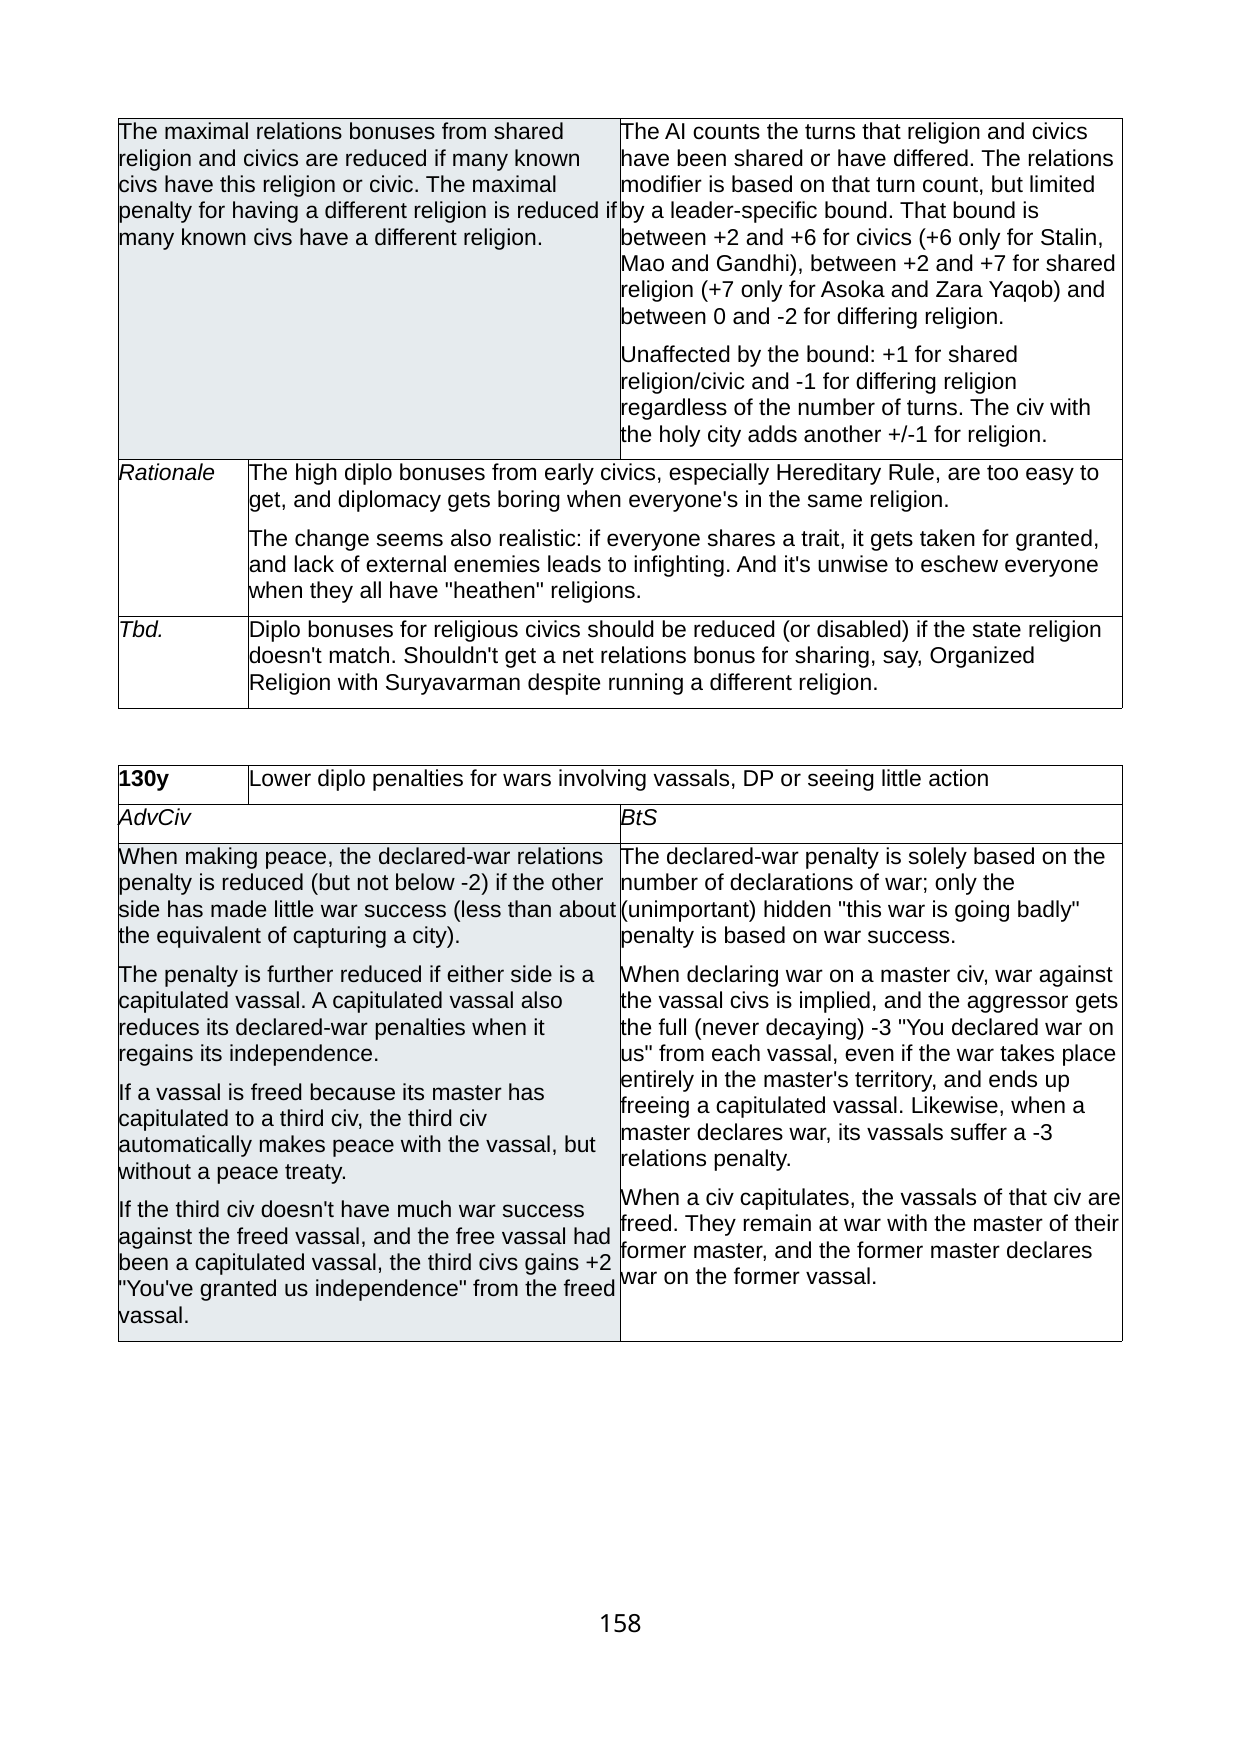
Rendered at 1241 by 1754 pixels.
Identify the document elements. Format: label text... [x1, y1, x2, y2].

table_header 130y [119, 766, 248, 804]
table_cell The high diplo bonuses from early civics, especially Hereditary Rule, are too easy to get, and diplomacy gets boring when everyone's in the same religion. The change seems also realistic: if everyone shares a trait, it gets taken for granted, and lack of external enemies leads to infighting. And it's unwise to eschew everyone when they all have "heathen" religions. [249, 460, 1122, 616]
table_header Lower diplo penalties for wars involving vassals, DP or seeing little action [249, 766, 1122, 804]
table_cell Rationale [119, 460, 248, 616]
table_cell The declared-war penalty is solely based on the number of declarations of war; only the (unimportant) hidden "this war is going badly" penalty is based on war success. When declaring war on a master civ, war against the vassal civs is implied, and the aggressor gets the full (never decaying) -3 "You declared war on us" from each vassal, even if the war takes place entirely in the master's territory, and ends up freeing a capitulated vassal. Likewise, when a master declares war, its vassals suffer a -3 relations penalty. When a civ capitulates, the vassals of that civ are freed. They remain at war with the master of their former master, and the former master declares war on the former vassal. [621, 844, 1122, 1341]
table_cell When making peace, the declared-war relations penalty is reduced (but not below -2) if the other side has made little war success (less than about the equivalent of capturing a city). The penalty is further reduced if either side is a capitulated vassal. A capitulated vassal also reduces its declared-war penalties when it regains its independence. If a vassal is freed because its master has capitulated to a third civ, the third civ automatically makes peace with the vassal, but without a peace treaty. If the third civ doesn't have much war success against the freed vassal, and the free vassal had been a capitulated vassal, the third civs gains +2 "You've granted us independence" from the freed vassal. [119, 844, 620, 1341]
table_cell Tbd. [119, 617, 248, 707]
table_cell BtS [621, 805, 1122, 843]
table_cell Diplo bonuses for religious civics should be reduced (or disabled) if the state religion doesn't match. Shouldn't get a net relations bonus for sharing, say, Organized Religion with Suryavarman despite running a different religion. [249, 617, 1122, 707]
table_cell The maximal relations bonuses from shared religion and civics are reduced if many known civs have this religion or civic. The maximal penalty for having a different religion is reduced if many known civs have a different religion. [119, 119, 620, 459]
table_cell The AI counts the turns that religion and civics have been shared or have differed. The relations modifier is based on that turn count, but limited by a leader-specific bound. That bound is between +2 and +6 for civics (+6 only for Stalin, Mao and Gandhi), between +2 and +7 for shared religion (+7 only for Asoka and Zara Yaqob) and between 0 and -2 for differing religion. Unaffected by the bound: +1 for shared religion/civic and -1 for differing religion regardless of the number of turns. The civ with the holy city adds another +/-1 for religion. [621, 119, 1122, 459]
table_cell AdvCiv [119, 805, 620, 843]
